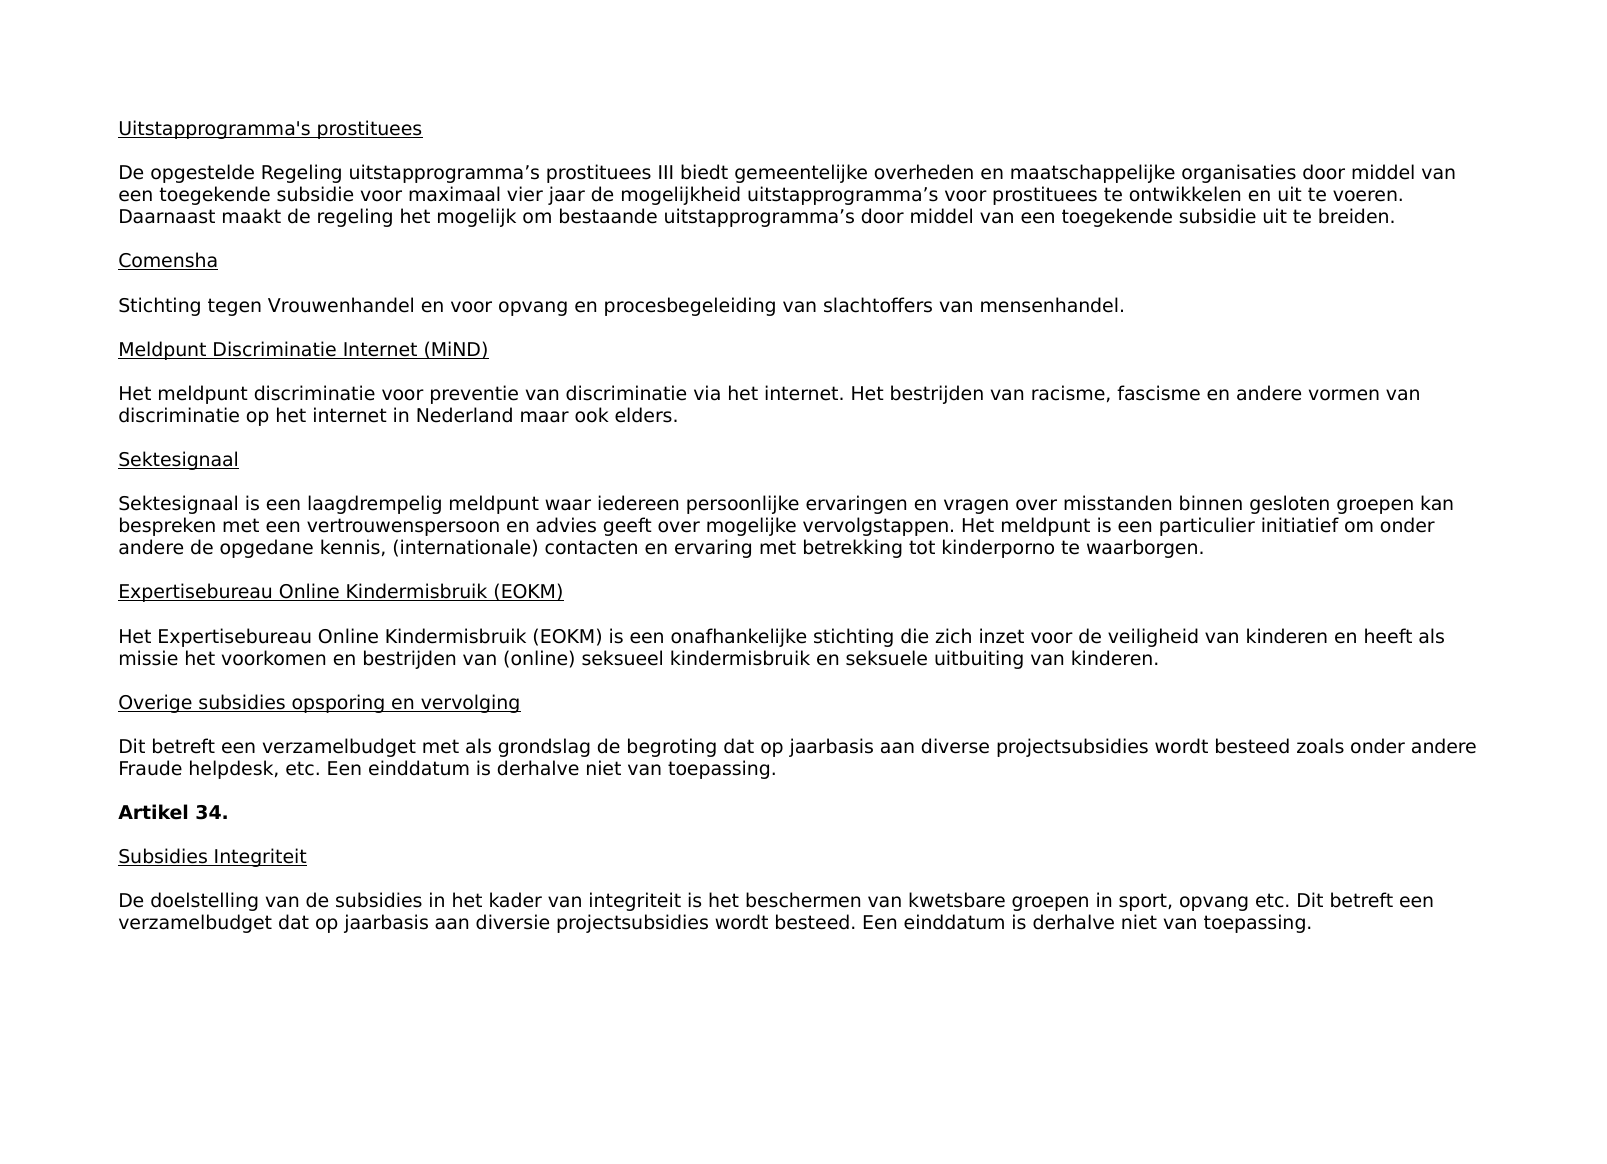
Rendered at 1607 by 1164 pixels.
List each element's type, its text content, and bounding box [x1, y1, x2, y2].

subtitle Overige subsidies opsporing en vervolging [118, 692, 1488, 714]
text Sektesignaal is een laagdrempelig meldpunt waar iedereen persoonlijke ervaringen en vragen over misstanden binnen gesloten groepen kan bespreken met een vertrouwenspersoon en advies geeft over mogelijke vervolgstappen. Het meldpunt is een particulier initiatief om onder andere de opgedane kennis, (internationale) contacten en ervaring met betrekking tot kinderporno te waarborgen. [118, 493, 1488, 559]
subtitle Meldpunt Discriminatie Internet (MiND) [118, 339, 1488, 361]
subtitle Expertisebureau Online Kindermisbruik (EOKM) [118, 581, 1488, 603]
subtitle Sektesignaal [118, 449, 1488, 471]
text Dit betreft een verzamelbudget met als grondslag de begroting dat op jaarbasis aan diverse projectsubsidies wordt besteed zoals onder andere Fraude helpdesk, etc. Een einddatum is derhalve niet van toepassing. [118, 736, 1488, 780]
text De doelstelling van de subsidies in het kader van integriteit is het beschermen van kwetsbare groepen in sport, opvang etc. Dit betreft een verzamelbudget dat op jaarbasis aan diversie projectsubsidies wordt besteed. Een einddatum is derhalve niet van toepassing. [118, 890, 1488, 934]
text Het meldpunt discriminatie voor preventie van discriminatie via het internet. Het bestrijden van racisme, fascisme en andere vormen van discriminatie op het internet in Nederland maar ook elders. [118, 383, 1488, 427]
subtitle Comensha [118, 250, 1488, 272]
text De opgestelde Regeling uitstapprogramma’s prostituees III biedt gemeentelijke overheden en maatschappelijke organisaties door middel van een toegekende subsidie voor maximaal vier jaar de mogelijkheid uitstapprogramma’s voor prostituees te ontwikkelen en uit te voeren. Daarnaast maakt de regeling het mogelijk om bestaande uitstapprogramma’s door middel van een toegekende subsidie uit te breiden. [118, 162, 1488, 228]
subtitle Uitstapprogramma's prostituees [118, 118, 1488, 140]
subtitle Subsidies Integriteit [118, 846, 1488, 868]
subtitle Artikel 34. [118, 802, 1488, 824]
text Stichting tegen Vrouwenhandel en voor opvang en procesbegeleiding van slachtoffers van mensenhandel. [118, 294, 1488, 317]
text Het Expertisebureau Online Kindermisbruik (EOKM) is een onafhankelijke stichting die zich inzet voor de veiligheid van kinderen en heeft als missie het voorkomen en bestrijden van (online) seksueel kindermisbruik en seksuele uitbuiting van kinderen. [118, 626, 1488, 669]
